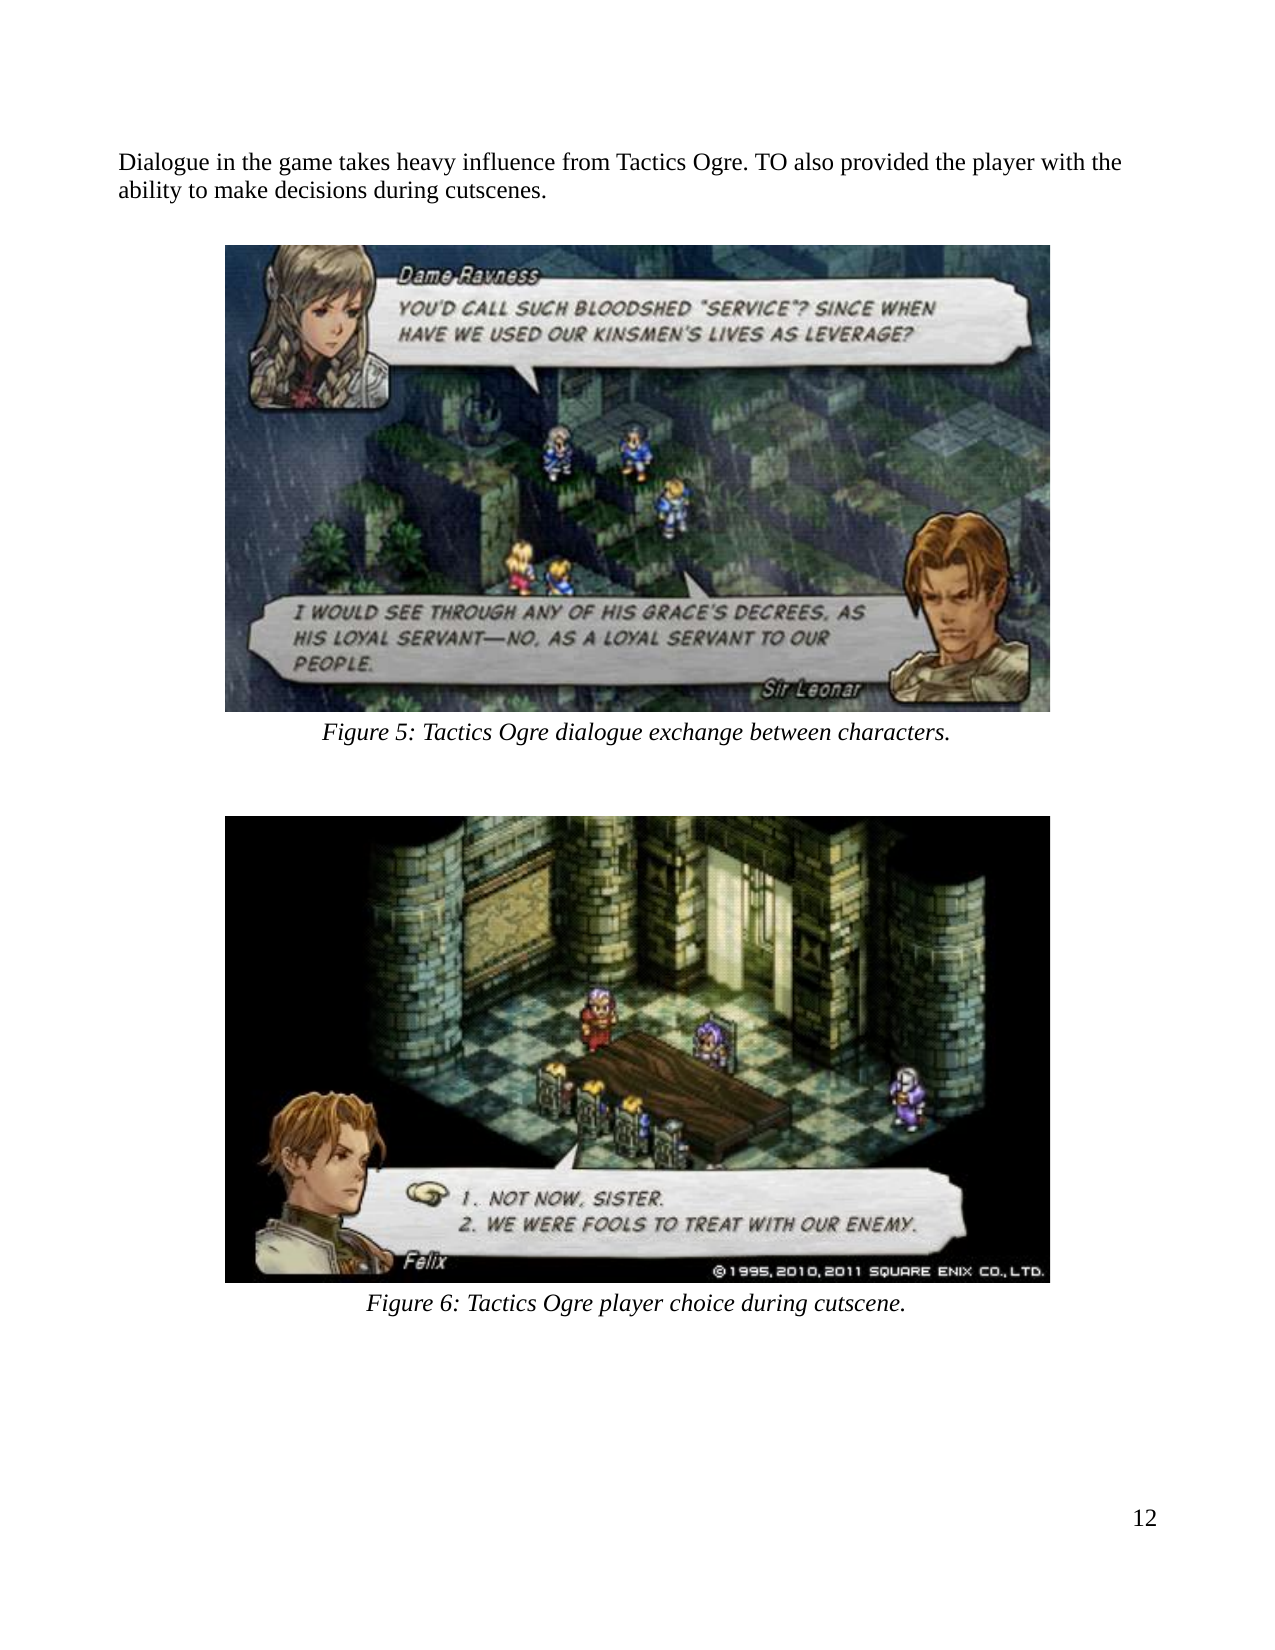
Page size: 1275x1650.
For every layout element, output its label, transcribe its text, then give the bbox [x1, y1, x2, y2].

text Dialogue in the game takes heavy influence from Tactics Ogre. TO also provided the player with the ability to make decisions during cutscenes. [118, 147, 1157, 204]
text Figure 5: Tactics Ogre dialogue exchange between characters. [225, 712, 1050, 746]
picture [225, 245, 1050, 712]
picture [225, 816, 1050, 1283]
text Figure 6: Tactics Ogre player choice during cutscene. [225, 1283, 1050, 1317]
